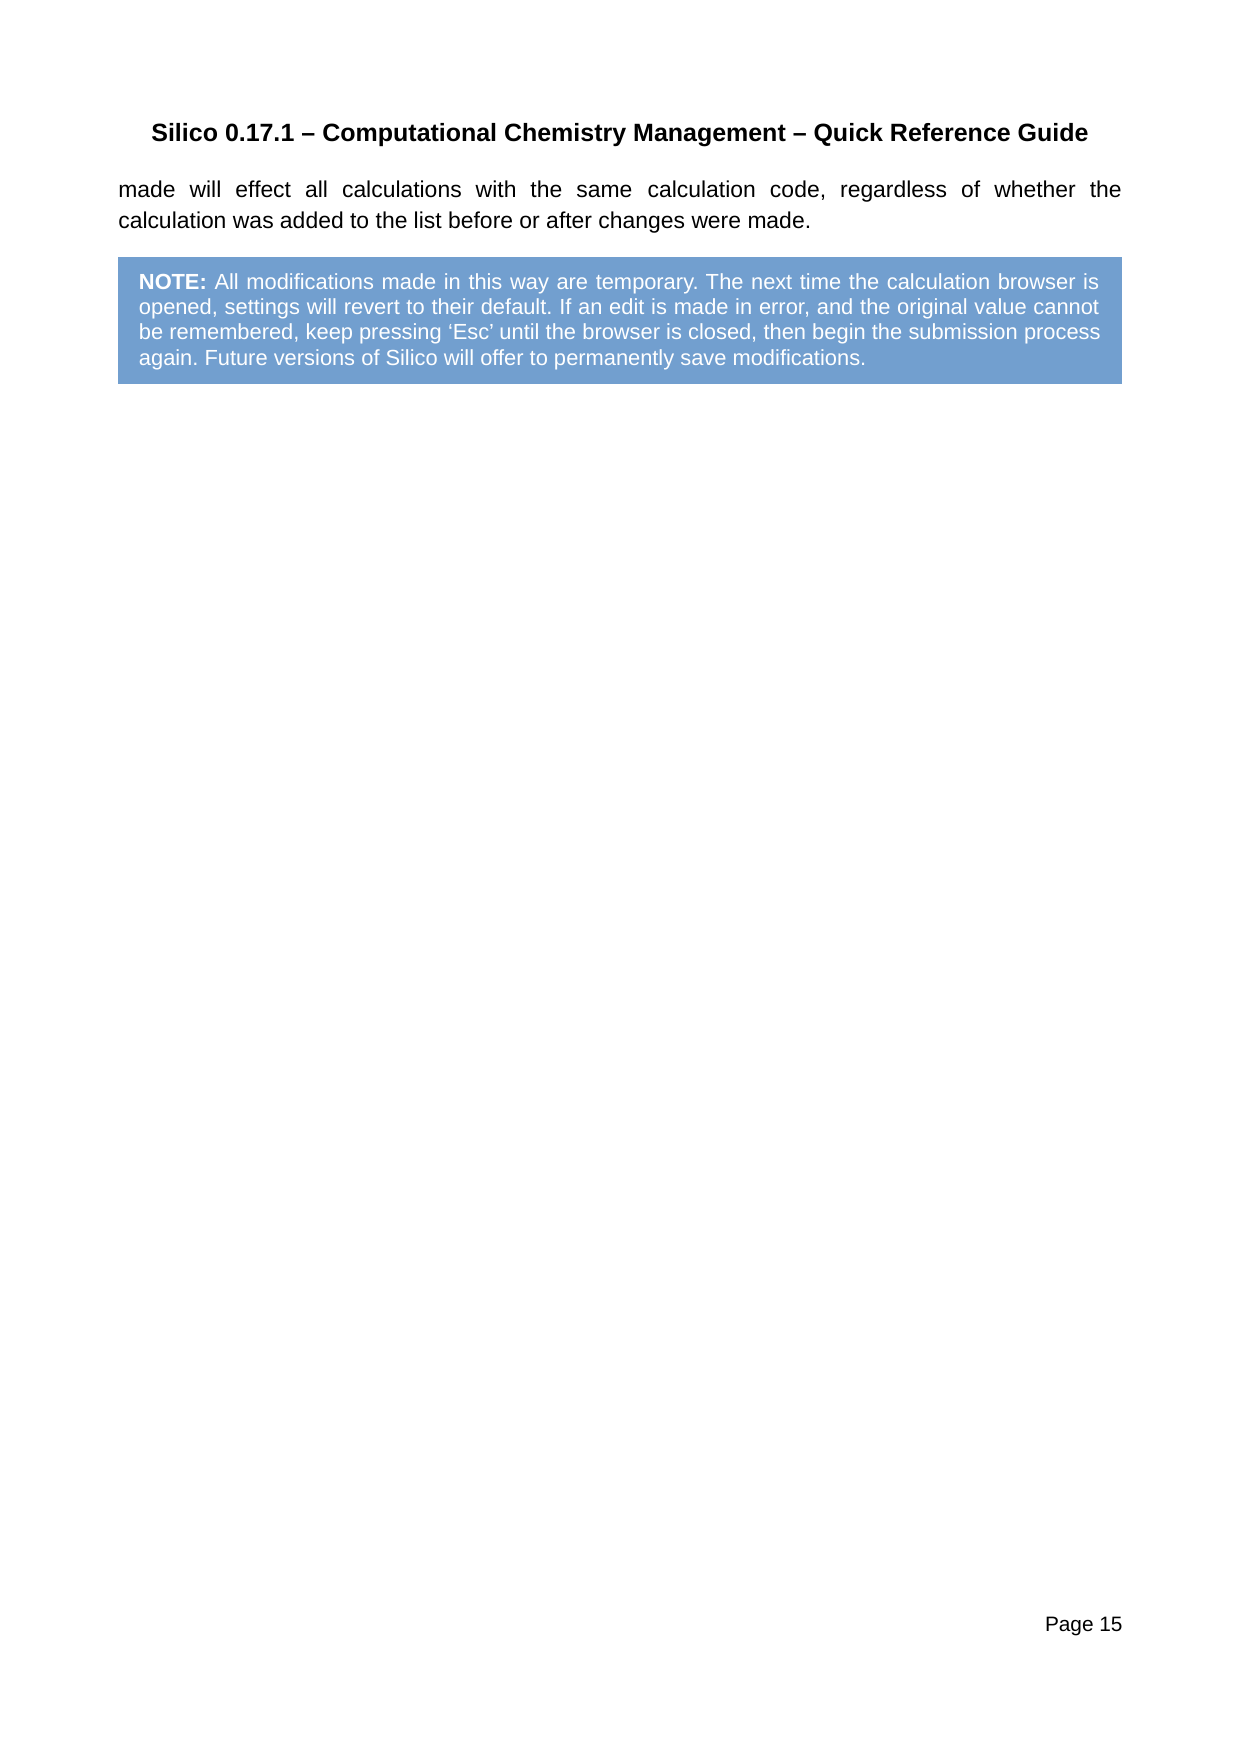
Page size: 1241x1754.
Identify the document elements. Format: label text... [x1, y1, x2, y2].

text made will effect all calculations with the same calculation code, regardless of whether the calculation was added to the list before or after changes were made. [118, 176, 1122, 233]
text NOTE: All modifications made in this way are temporary. The next time the calculation browser is opened, settings will revert to their default. If an edit is made in error, and the original value cannot be remembered, keep pressing ‘Esc’ until the browser is closed, then begin the submission process again. Future versions of Silico will offer to permanently save modifications. [139, 269, 1101, 369]
